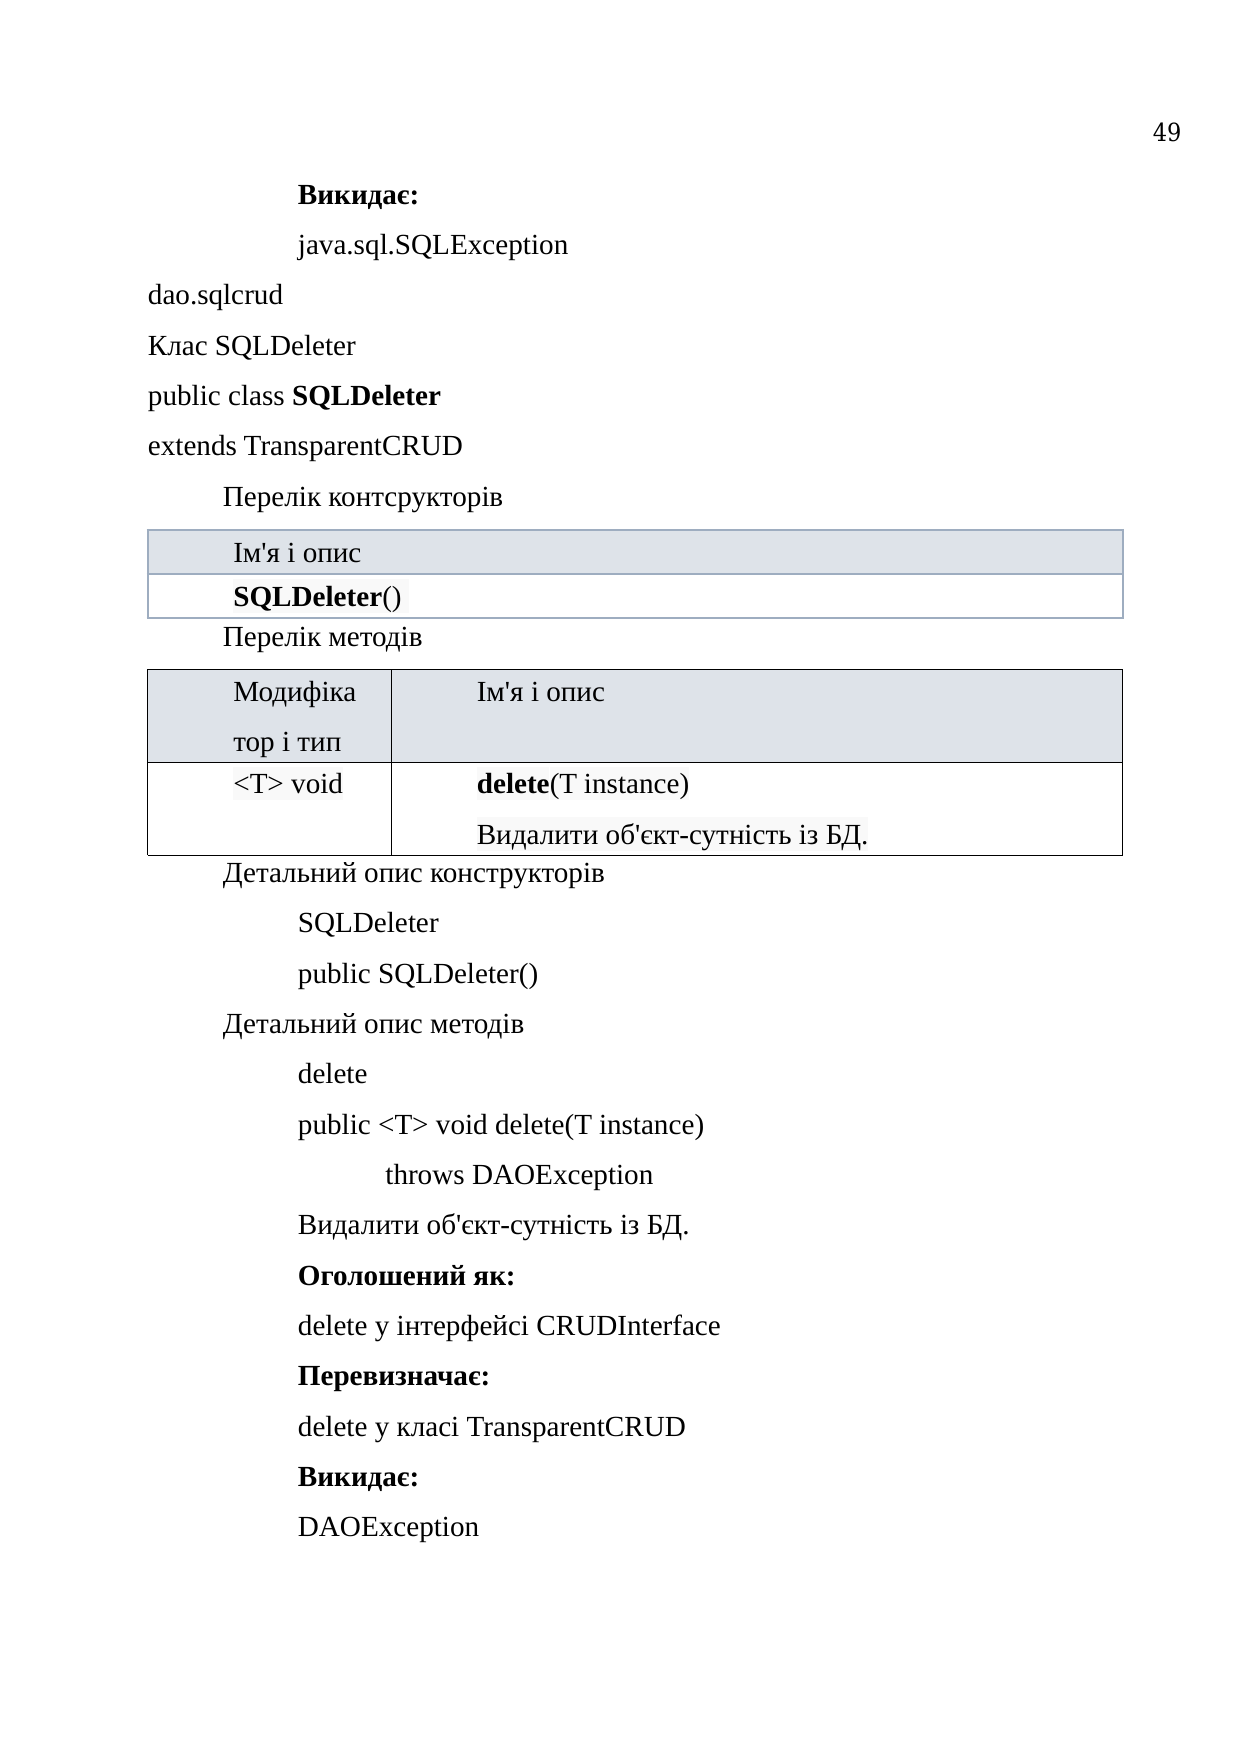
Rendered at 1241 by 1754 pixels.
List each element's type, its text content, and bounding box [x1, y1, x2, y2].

text Видалити об'єкт-сутність із БД. [298, 1207, 1181, 1241]
table_cell <T> void [148, 763, 391, 855]
text dao.sqlcrud [148, 277, 1150, 311]
text Перелік контсрукторів [223, 479, 1181, 512]
text java.sql.SQLException [298, 227, 1181, 261]
table_cell delete(T instance) Видалити об'єкт-сутність із БД. [392, 763, 1122, 855]
text public SQLDeleter() [298, 956, 1181, 989]
text SQLDeleter [298, 906, 1181, 939]
text DAOException [298, 1509, 1181, 1543]
text Клас SQLDeleter [148, 328, 1181, 361]
table_cell SQLDeleter() [149, 575, 1122, 617]
text Оголошений як: [298, 1258, 1181, 1291]
text Викидає: [298, 1459, 1181, 1492]
text Детальний опис конструкторів [223, 855, 1181, 889]
text Перевизначає: [298, 1358, 1181, 1392]
table_header Ім'я і опис [392, 670, 1122, 762]
table_header Ім'я і опис [149, 531, 1122, 573]
text public class SQLDeleter extends TransparentCRUD [148, 378, 1181, 462]
text delete у інтерфейсі CRUDInterface [298, 1308, 1181, 1342]
text delete у класі TransparentCRUD [298, 1409, 1181, 1442]
text public <T> void delete(T instance) throws DAOException [298, 1107, 1181, 1191]
table_header Модифікатор і тип [148, 670, 391, 762]
text delete [298, 1056, 1181, 1090]
text Детальний опис методів [223, 1006, 1181, 1040]
text Перелік методів [223, 619, 1181, 652]
text Викидає: [298, 177, 1181, 210]
